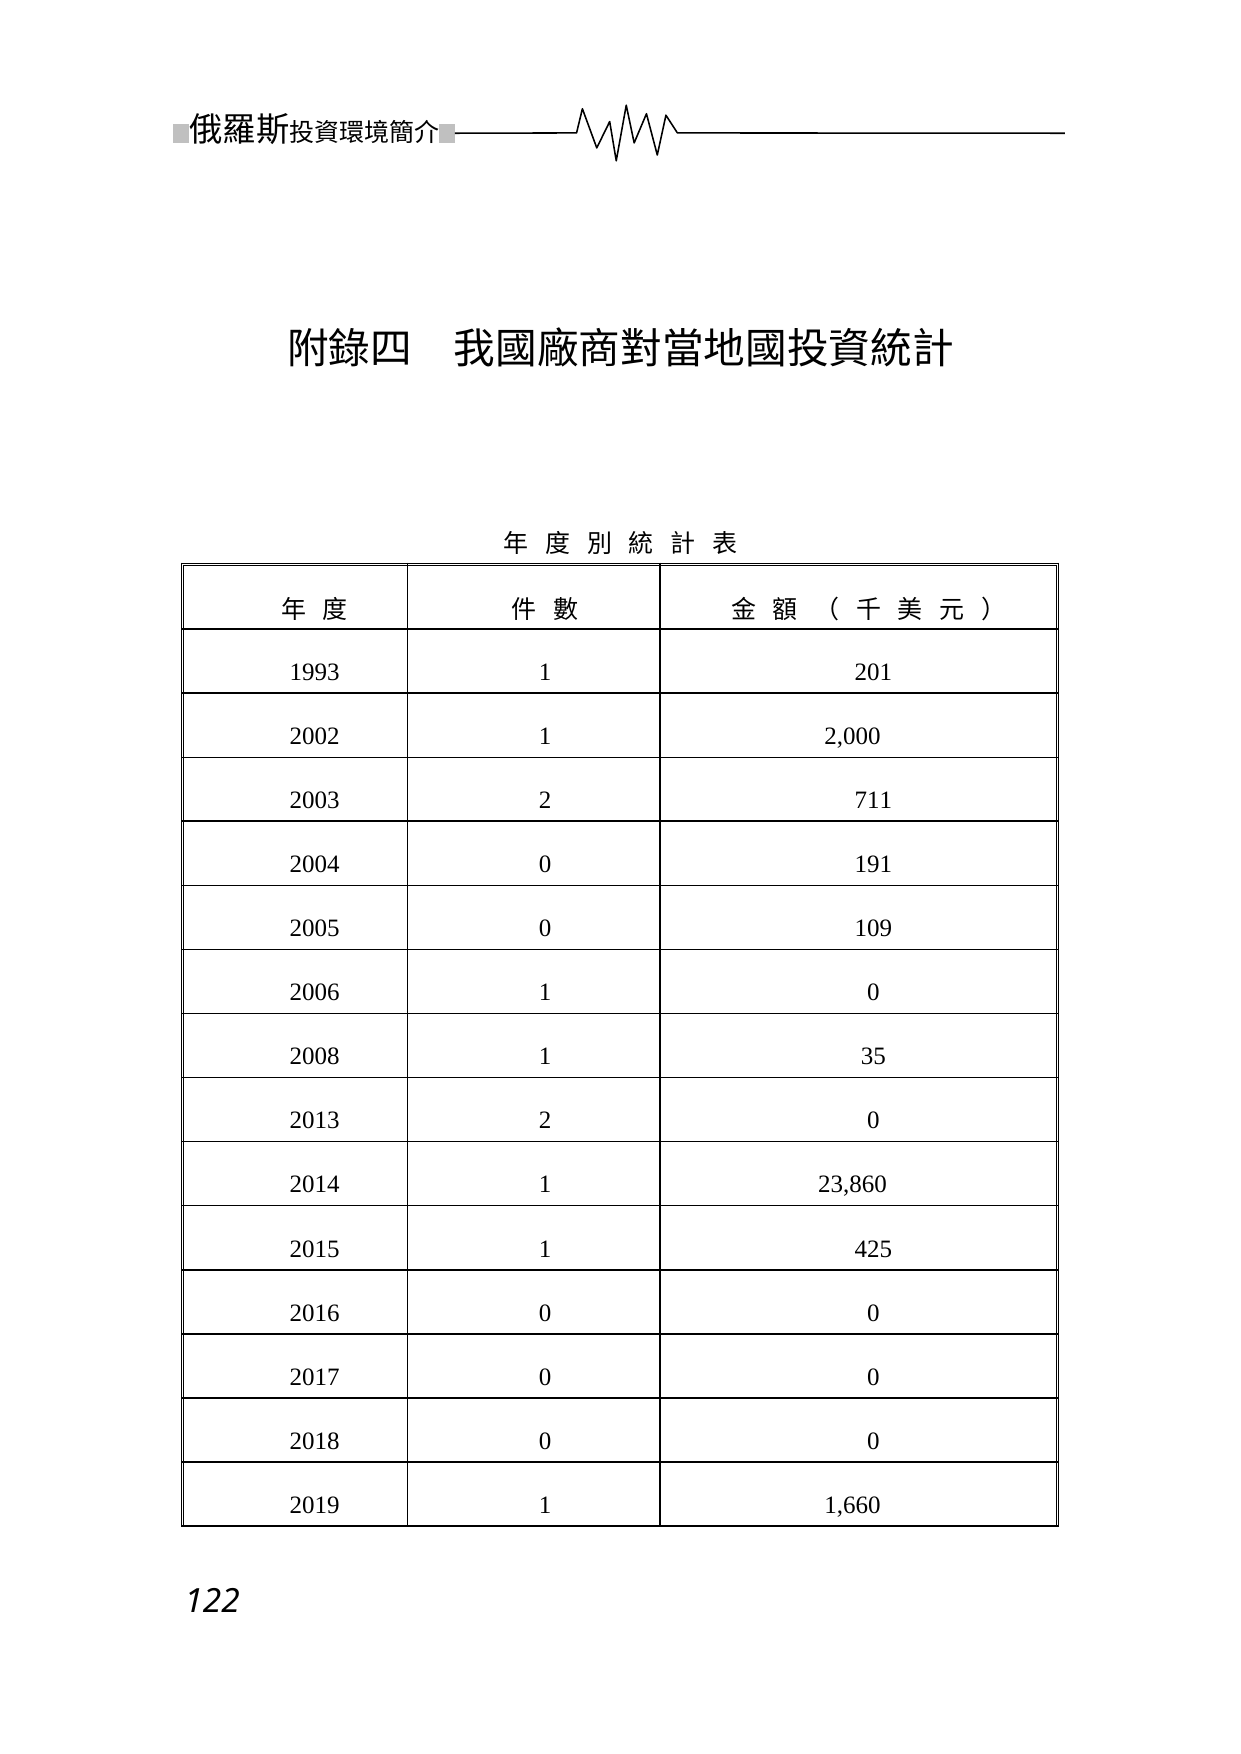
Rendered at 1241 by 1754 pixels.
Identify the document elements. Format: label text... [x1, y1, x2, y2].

table_cell 2 [408, 1078, 659, 1141]
table_cell 2019 [184, 1463, 407, 1525]
table_cell 0 [661, 1335, 1056, 1397]
table_cell 1 [408, 1014, 659, 1077]
table_cell 1 [408, 1206, 659, 1269]
table_cell 1 [408, 630, 659, 692]
table_cell 2003 [184, 758, 407, 820]
table_cell 191 [661, 822, 1056, 884]
table_cell 2006 [184, 950, 407, 1013]
table_cell 1 [408, 694, 659, 756]
table_cell 1,660 [661, 1463, 1056, 1525]
table_cell 0 [408, 1335, 659, 1397]
table_cell 2,000 [661, 694, 1056, 756]
table_header 年度 [184, 566, 407, 628]
text 附錄四 我國廠商對當地國投資統計 [183, 304, 1058, 366]
table_cell 1 [408, 1142, 659, 1205]
table_cell 2008 [184, 1014, 407, 1077]
table_cell 1 [408, 950, 659, 1013]
table_cell 109 [661, 886, 1056, 948]
table_cell 711 [661, 758, 1056, 820]
table_header 件數 [408, 566, 659, 628]
table_cell 425 [661, 1206, 1056, 1269]
table_cell 0 [408, 886, 659, 948]
table_cell 1 [408, 1463, 659, 1525]
table_cell 201 [661, 630, 1056, 692]
table_cell 2 [408, 758, 659, 820]
table_cell 2013 [184, 1078, 407, 1141]
table_cell 0 [661, 1399, 1056, 1461]
table_cell 2017 [184, 1335, 407, 1397]
table_cell 0 [661, 950, 1056, 1013]
table_cell 0 [408, 822, 659, 884]
table_cell 2016 [184, 1271, 407, 1333]
table_cell 2005 [184, 886, 407, 948]
table_cell 0 [661, 1078, 1056, 1141]
text 年度別統計表 [183, 500, 1058, 563]
table_cell 0 [408, 1271, 659, 1333]
table_cell 35 [661, 1014, 1056, 1077]
table_cell 2004 [184, 822, 407, 884]
table_cell 1993 [184, 630, 407, 692]
table_cell 2015 [184, 1206, 407, 1269]
table_header 金額（千美元） [661, 566, 1056, 628]
table_cell 0 [408, 1399, 659, 1461]
table_cell 2002 [184, 694, 407, 756]
table_cell 2018 [184, 1399, 407, 1461]
table_cell 2014 [184, 1142, 407, 1205]
table_cell 23,860 [661, 1142, 1056, 1205]
table_cell 0 [661, 1271, 1056, 1333]
